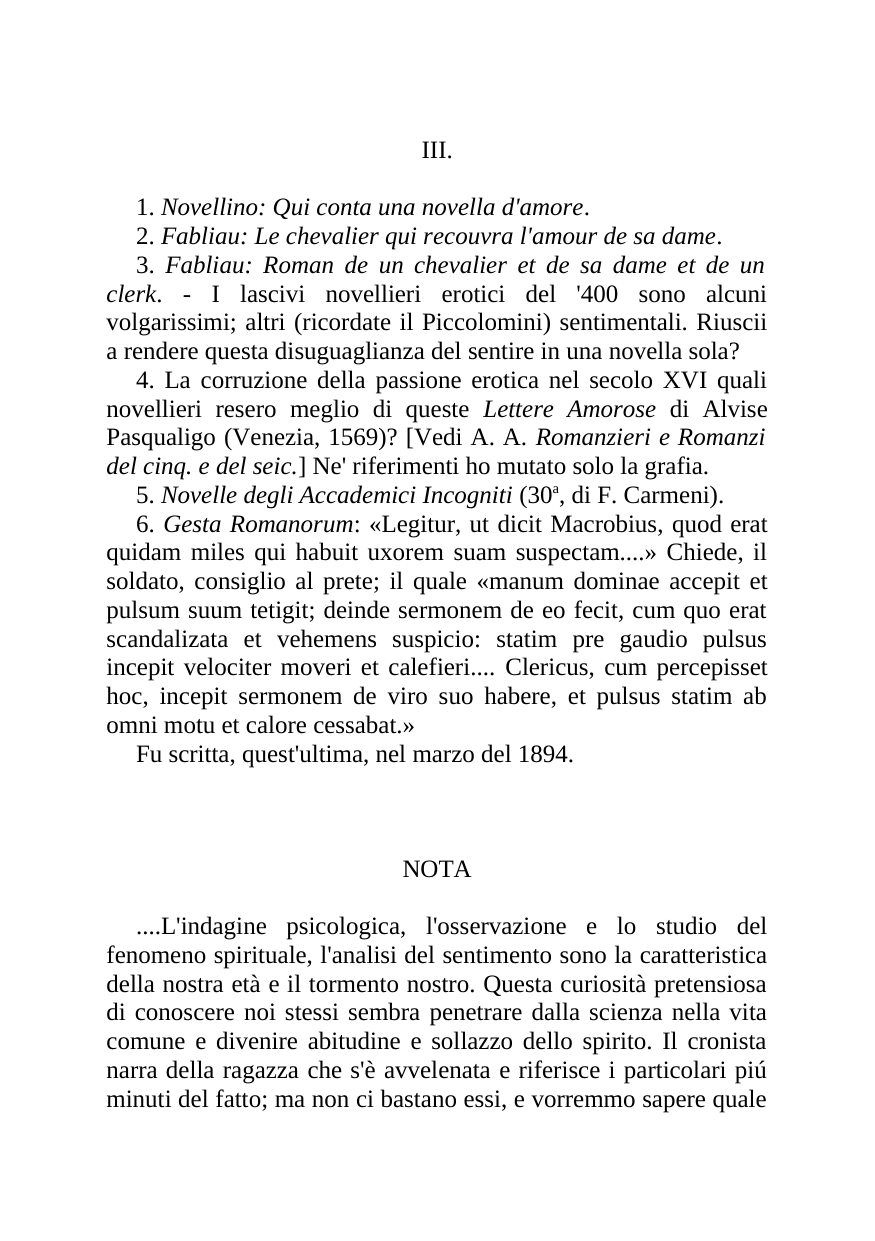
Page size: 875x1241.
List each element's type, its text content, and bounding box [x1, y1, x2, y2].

text 4. La corruzione della passione erotica nel secolo XVI quali novellieri resero meglio di queste Lettere Amorose di Alvise Pasqualigo (Venezia, 1569)? [Vedi A. A. Romanzieri e Romanzi del cinq. e del seic.] Ne' riferimenti ho mutato solo la grafia. [106, 365, 768, 480]
text 2. Fabliau: Le chevalier qui recouvra l'amour de sa dame. [106, 221, 768, 250]
text NOTA [106, 854, 768, 882]
text 3. Fabliau: Roman de un chevalier et de sa dame et de un clerk. - I lascivi novellieri erotici del '400 sono alcuni volgarissimi; altri (ricordate il Piccolomini) sentimentali. Riuscii a rendere questa disuguaglianza del sentire in una novella sola? [106, 250, 768, 365]
text ....L'indagine psicologica, l'osservazione e lo studio del fenomeno spirituale, l'analisi del sentimento sono la caratteristica della nostra età e il tormento nostro. Questa curiosità pretensiosa di conoscere noi stessi sembra penetrare dalla scienza nella vita comune e divenire abitudine e sollazzo dello spirito. Il cronista narra della ragazza che s'è avvelenata e riferisce i particolari piú minuti del fatto; ma non ci bastano essi, e vorremmo sapere quale [106, 911, 768, 1112]
text 5. Novelle degli Accademici Incogniti (30a, di F. Carmeni). [106, 480, 768, 509]
text Fu scritta, quest'ultima, nel marzo del 1894. [106, 739, 768, 767]
text 6. Gesta Romanorum: «Legitur, ut dicit Macrobius, quod erat quidam miles qui habuit uxorem suam suspectam....» Chiede, il soldato, consiglio al prete; il quale «manum dominae accepit et pulsum suum tetigit; deinde sermonem de eo fecit, cum quo erat scandalizata et vehemens suspicio: statim pre gaudio pulsus incepit velociter moveri et calefieri.... Clericus, cum percepisset hoc, incepit sermonem de viro suo habere, et pulsus statim ab omni motu et calore cessabat.» [106, 509, 768, 739]
text III. [106, 135, 768, 164]
text 1. Novellino: Qui conta una novella d'amore. [106, 192, 768, 221]
